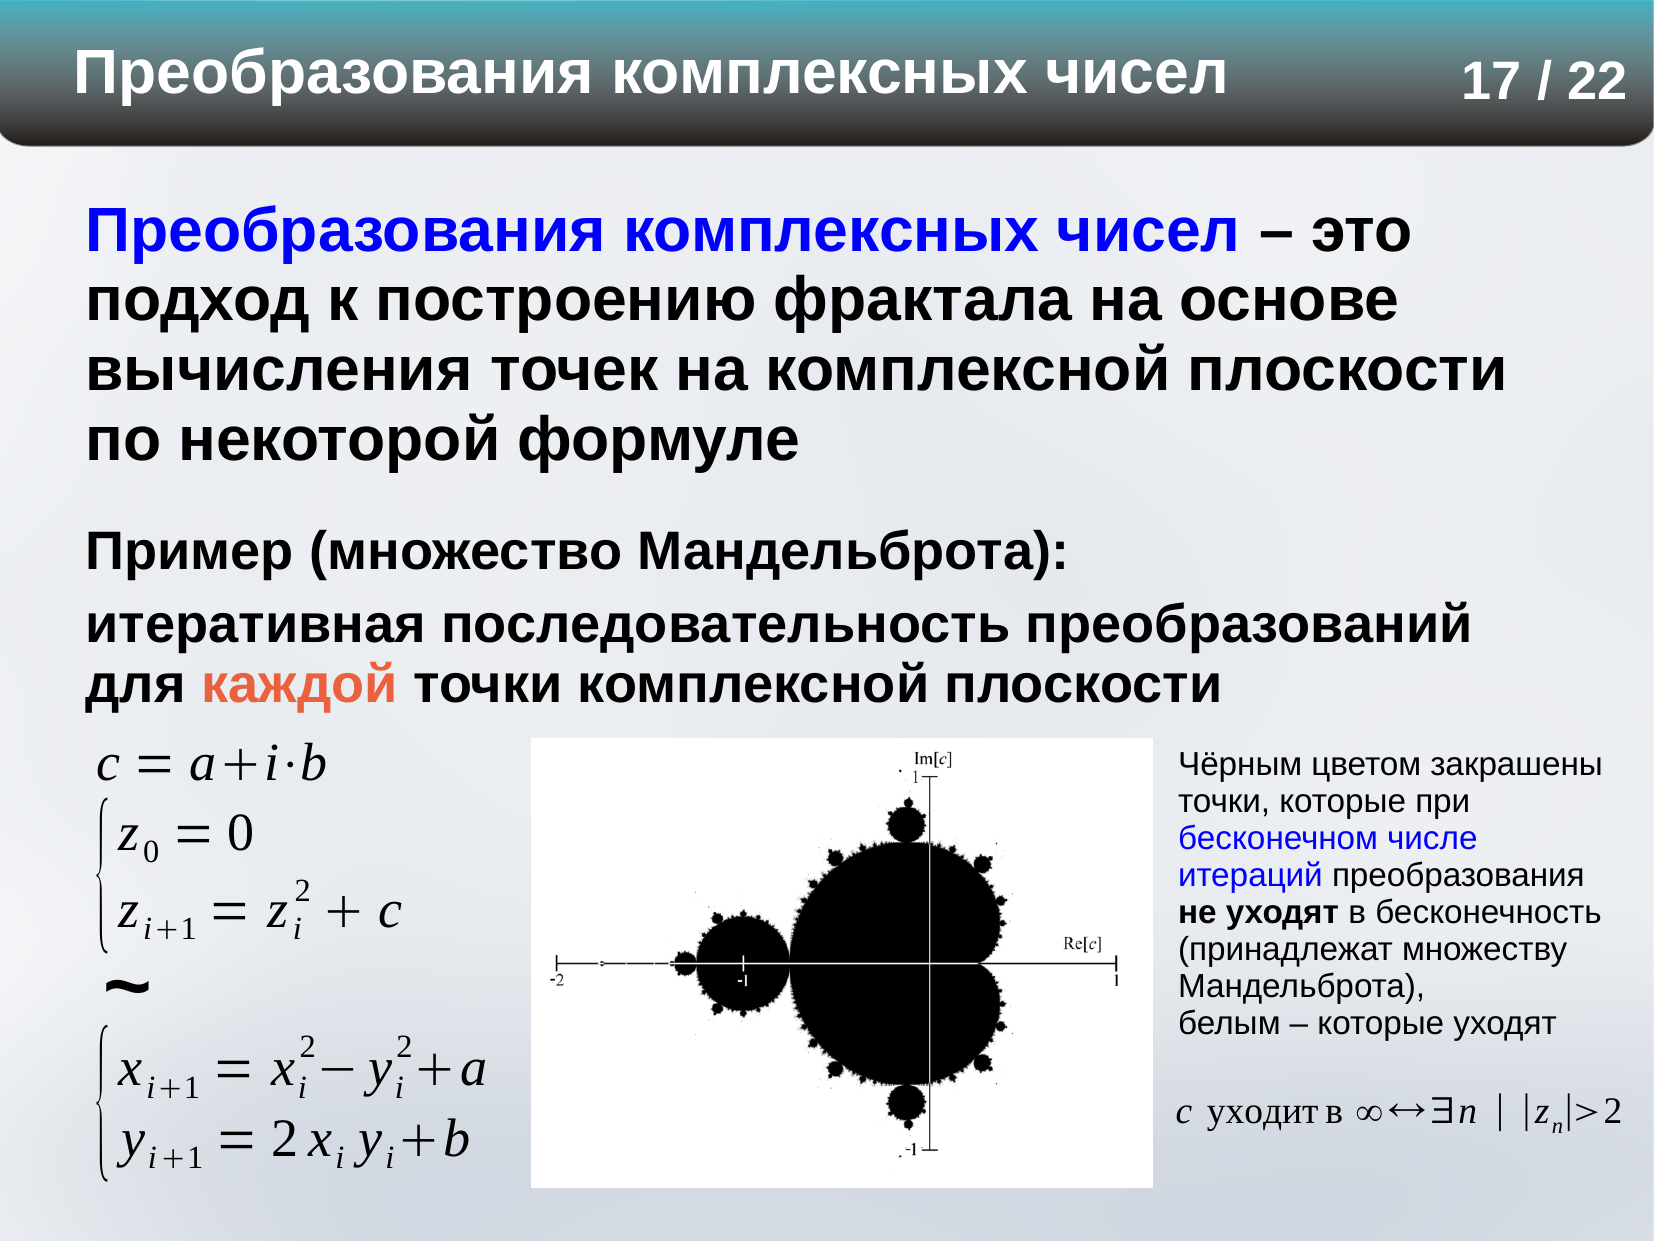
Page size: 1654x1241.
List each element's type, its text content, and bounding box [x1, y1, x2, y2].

chart [88, 1021, 494, 1184]
text_box Преобразования комплексных чисел – это подход к построению фрактала на основе вычисления точек на комплексной плоскости по некоторой формуле Пример (множество Мандельброта): итеративная последовательность преобразований для каждой точки комплексной плоскости [70, 187, 1565, 722]
text_box <номер> / 22 [1446, 42, 1654, 179]
picture [0, 0, 1654, 1241]
chart [88, 732, 409, 931]
text_box Чёрным цветом закрашены точки, которые при бесконечном числе итераций преобразования не уходят в бесконечность (принадлежат множеству Мандельброта), белым – которые уходят [1163, 738, 1636, 1050]
text_box ~ [88, 931, 414, 1040]
chart [1169, 1090, 1629, 1138]
text_box Преобразования комплексных чисел [59, 29, 1359, 115]
